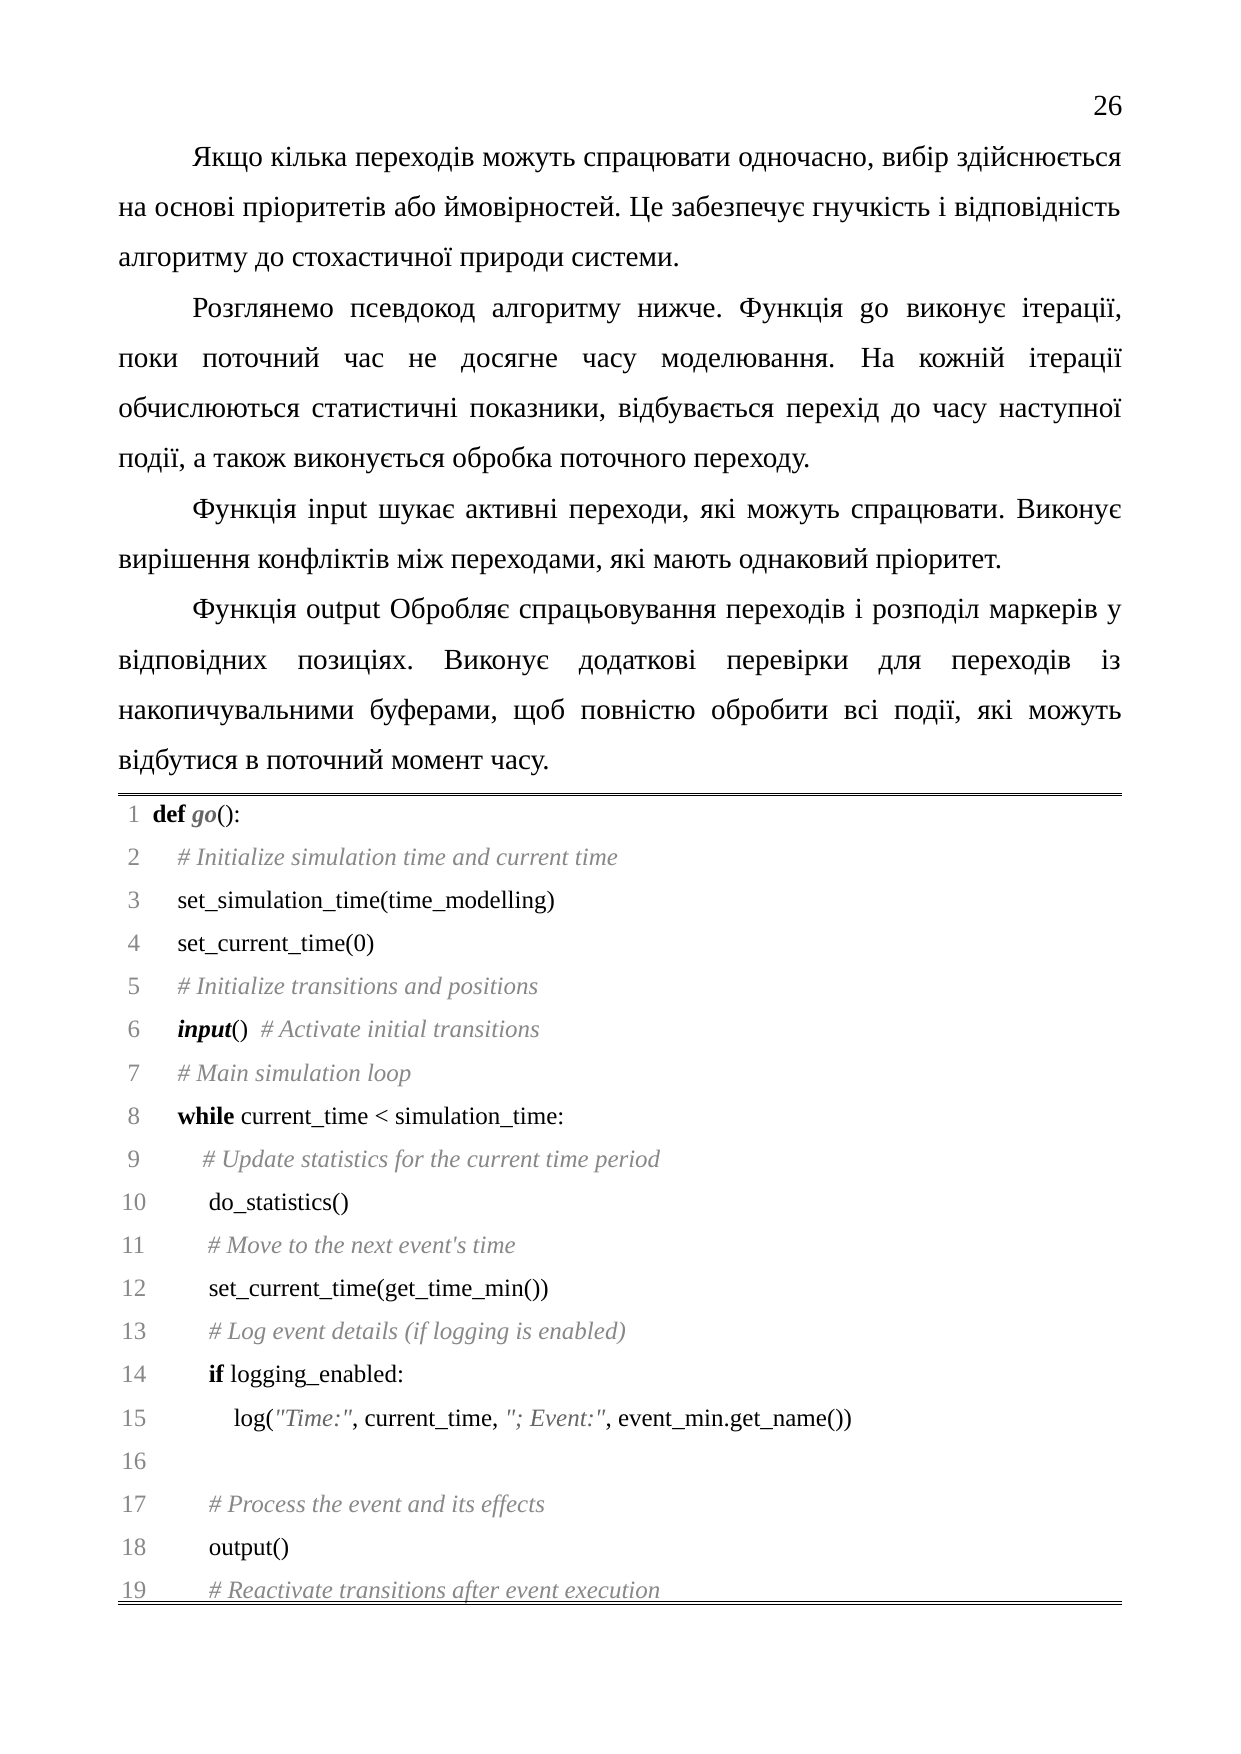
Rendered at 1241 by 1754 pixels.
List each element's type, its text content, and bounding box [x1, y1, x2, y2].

text 10 do_statistics() [118, 1181, 1122, 1216]
text 16 [118, 1440, 1122, 1474]
text 1 def go(): [118, 796, 1122, 828]
text Розглянемо псевдокод алгоритму нижче. Функція go виконує ітерації, поки поточний час не досягне часу моделювання. На кожній ітерації обчислюються статистичні показники, відбувається перехід до часу наступної події, а також виконується обробка поточного переходу. [118, 290, 1122, 474]
text 9 # Update statistics for the current time period [118, 1138, 1122, 1173]
text 2 # Initialize simulation time and current time [118, 836, 1122, 871]
text Функція output Обробляє спрацьовування переходів і розподіл маркерів у відповідних позиціях. Виконує додаткові перевірки для переходів із накопичувальними буферами, щоб повністю обробити всі події, які можуть відбутися в поточний момент часу. [118, 592, 1122, 776]
text 14 if logging_enabled: [118, 1353, 1122, 1388]
text 6 input() # Activate initial transitions [118, 1008, 1122, 1043]
text 13 # Log event details (if logging is enabled) [118, 1310, 1122, 1345]
text Функція input шукає активні переходи, які можуть спрацювати. Виконує вирішення конфліктів між переходами, які мають однаковий пріоритет. [118, 491, 1122, 575]
text 11 # Move to the next event's time [118, 1224, 1122, 1259]
text 12 set_current_time(get_time_min()) [118, 1267, 1122, 1302]
text 4 set_current_time(0) [118, 922, 1122, 957]
text 3 set_simulation_time(time_modelling) [118, 879, 1122, 914]
text 17 # Process the event and its effects [118, 1483, 1122, 1518]
text Якщо кілька переходів можуть спрацювати одночасно, вибір здійснюється на основі пріоритетів або ймовірностей. Це забезпечує гнучкість і відповідність алгоритму до стохастичної природи системи. [118, 139, 1122, 273]
text 5 # Initialize transitions and positions [118, 965, 1122, 1000]
text 18 output() [118, 1526, 1122, 1561]
text 15 log("Time:", current_time, "; Event:", event_min.get_name()) [118, 1397, 1122, 1431]
text 7 # Main simulation loop [118, 1052, 1122, 1086]
text 8 while current_time < simulation_time: [118, 1095, 1122, 1129]
text 19 # Reactivate transitions after event execution [118, 1569, 1122, 1601]
